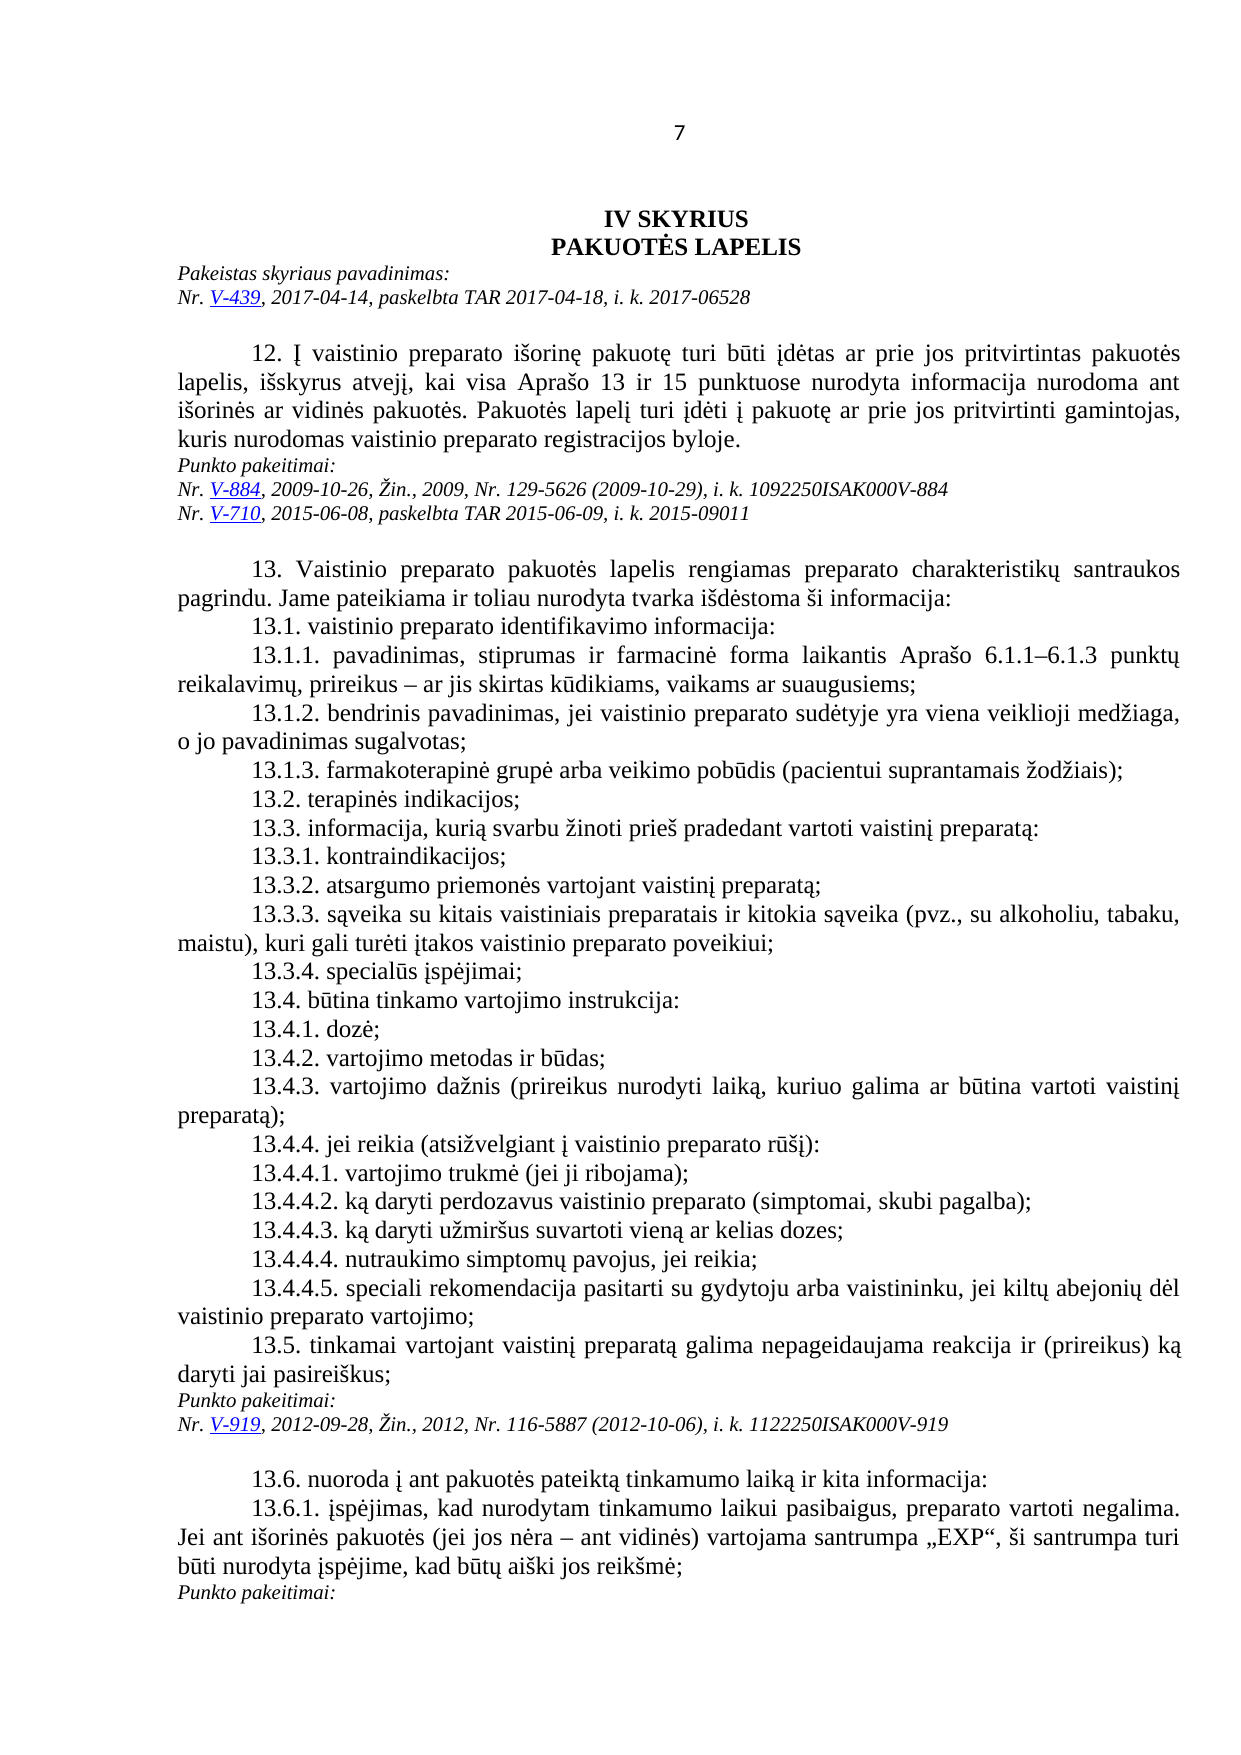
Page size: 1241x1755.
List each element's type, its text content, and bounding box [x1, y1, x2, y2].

text 13. Vaistinio preparato pakuotės lapelis rengiamas preparato charakteristikų santraukos pagrindu. Jame pateikiama ir toliau nurodyta tvarka išdėstoma ši informacija: [177, 554, 1181, 611]
text 13.4.4.4. nutraukimo simptomų pavojus, jei reikia; [177, 1244, 1181, 1273]
text 13.4.3. vartojimo dažnis (prireikus nurodyti laiką, kuriuo galima ar būtina vartoti vaistinį preparatą); [177, 1071, 1181, 1129]
text Nr. V-439, 2017-04-14, paskelbta TAR 2017-04-18, i. k. 2017-06528 [177, 285, 1181, 309]
text 13.3.4. specialūs įspėjimai; [177, 956, 1181, 985]
text 13.4.4.1. vartojimo trukmė (jei ji ribojama); [177, 1158, 1181, 1186]
text 13.4. būtina tinkamo vartojimo instrukcija: [177, 985, 1181, 1014]
text 13.1.1. pavadinimas, stiprumas ir farmacinė forma laikantis Aprašo 6.1.1–6.1.3 punktų reikalavimų, prireikus – ar jis skirtas kūdikiams, vaikams ar suaugusiems; [177, 640, 1181, 698]
text 13.4.4.5. speciali rekomendacija pasitarti su gydytoju arba vaistininku, jei kiltų abejonių dėl vaistinio preparato vartojimo; [177, 1273, 1181, 1330]
text 13.1.2. bendrinis pavadinimas, jei vaistinio preparato sudėtyje yra viena veiklioji medžiaga, o jo pavadinimas sugalvotas; [177, 698, 1181, 755]
text 13.1.3. farmakoterapinė grupė arba veikimo pobūdis (pacientui suprantamais žodžiais); [177, 755, 1181, 784]
text Nr. V-919, 2012-09-28, Žin., 2012, Nr. 116-5887 (2012-10-06), i. k. 1122250ISAK000V-919 [177, 1412, 1181, 1436]
text 13.4.4.3. ką daryti užmiršus suvartoti vieną ar kelias dozes; [177, 1215, 1181, 1244]
text Nr. V-884, 2009-10-26, Žin., 2009, Nr. 129-5626 (2009-10-29), i. k. 1092250ISAK000V-884 [177, 477, 1181, 501]
text Punkto pakeitimai: [177, 1388, 1181, 1412]
text 13.3. informacija, kurią svarbu žinoti prieš pradedant vartoti vaistinį preparatą: [177, 813, 1181, 841]
text 13.5. tinkamai vartojant vaistinį preparatą galima nepageidaujama reakcija ir (prireikus) ką daryti jai pasireiškus; [177, 1330, 1181, 1388]
text 13.6.1. įspėjimas, kad nurodytam tinkamumo laikui pasibaigus, preparato vartoti negalima. Jei ant išorinės pakuotės (jei jos nėra – ant vidinės) vartojama santrumpa „EXP“, ši santrumpa turi būti nurodyta įspėjime, kad būtų aiški jos reikšmė; [177, 1493, 1181, 1579]
text 13.2. terapinės indikacijos; [177, 784, 1181, 813]
text 13.4.4. jei reikia (atsižvelgiant į vaistinio preparato rūšį): [177, 1129, 1181, 1158]
text Punkto pakeitimai: [177, 453, 1181, 477]
text 13.1. vaistinio preparato identifikavimo informacija: [177, 611, 1181, 640]
text 12. Į vaistinio preparato išorinę pakuotę turi būti įdėtas ar prie jos pritvirtintas pakuotės lapelis, išskyrus atvejį, kai visa Aprašo 13 ir 15 punktuose nurodyta informacija nurodoma ant išorinės ar vidinės pakuotės. Pakuotės lapelį turi įdėti į pakuotę ar prie jos pritvirtinti gamintojas, kuris nurodomas vaistinio preparato registracijos byloje. [177, 338, 1181, 453]
text 13.4.4.2. ką daryti perdozavus vaistinio preparato (simptomai, skubi pagalba); [177, 1186, 1181, 1215]
text 13.6. nuoroda į ant pakuotės pateiktą tinkamumo laiką ir kita informacija: [177, 1464, 1181, 1493]
text 13.3.1. kontraindikacijos; [177, 841, 1181, 870]
text 13.3.3. sąveika su kitais vaistiniais preparatais ir kitokia sąveika (pvz., su alkoholiu, tabaku, maistu), kuri gali turėti įtakos vaistinio preparato poveikiui; [177, 899, 1181, 956]
text 13.3.2. atsargumo priemonės vartojant vaistinį preparatą; [177, 870, 1181, 899]
text 13.4.1. dozė; [177, 1014, 1181, 1043]
text Pakeistas skyriaus pavadinimas: [177, 261, 1181, 285]
text Nr. V-710, 2015-06-08, paskelbta TAR 2015-06-09, i. k. 2015-09011 [177, 501, 1181, 525]
text 13.4.2. vartojimo metodas ir būdas; [177, 1043, 1181, 1071]
text Punkto pakeitimai: [177, 1579, 1181, 1604]
text IV SKYRIUS PAKUOTĖS LAPELIS [177, 204, 1181, 261]
